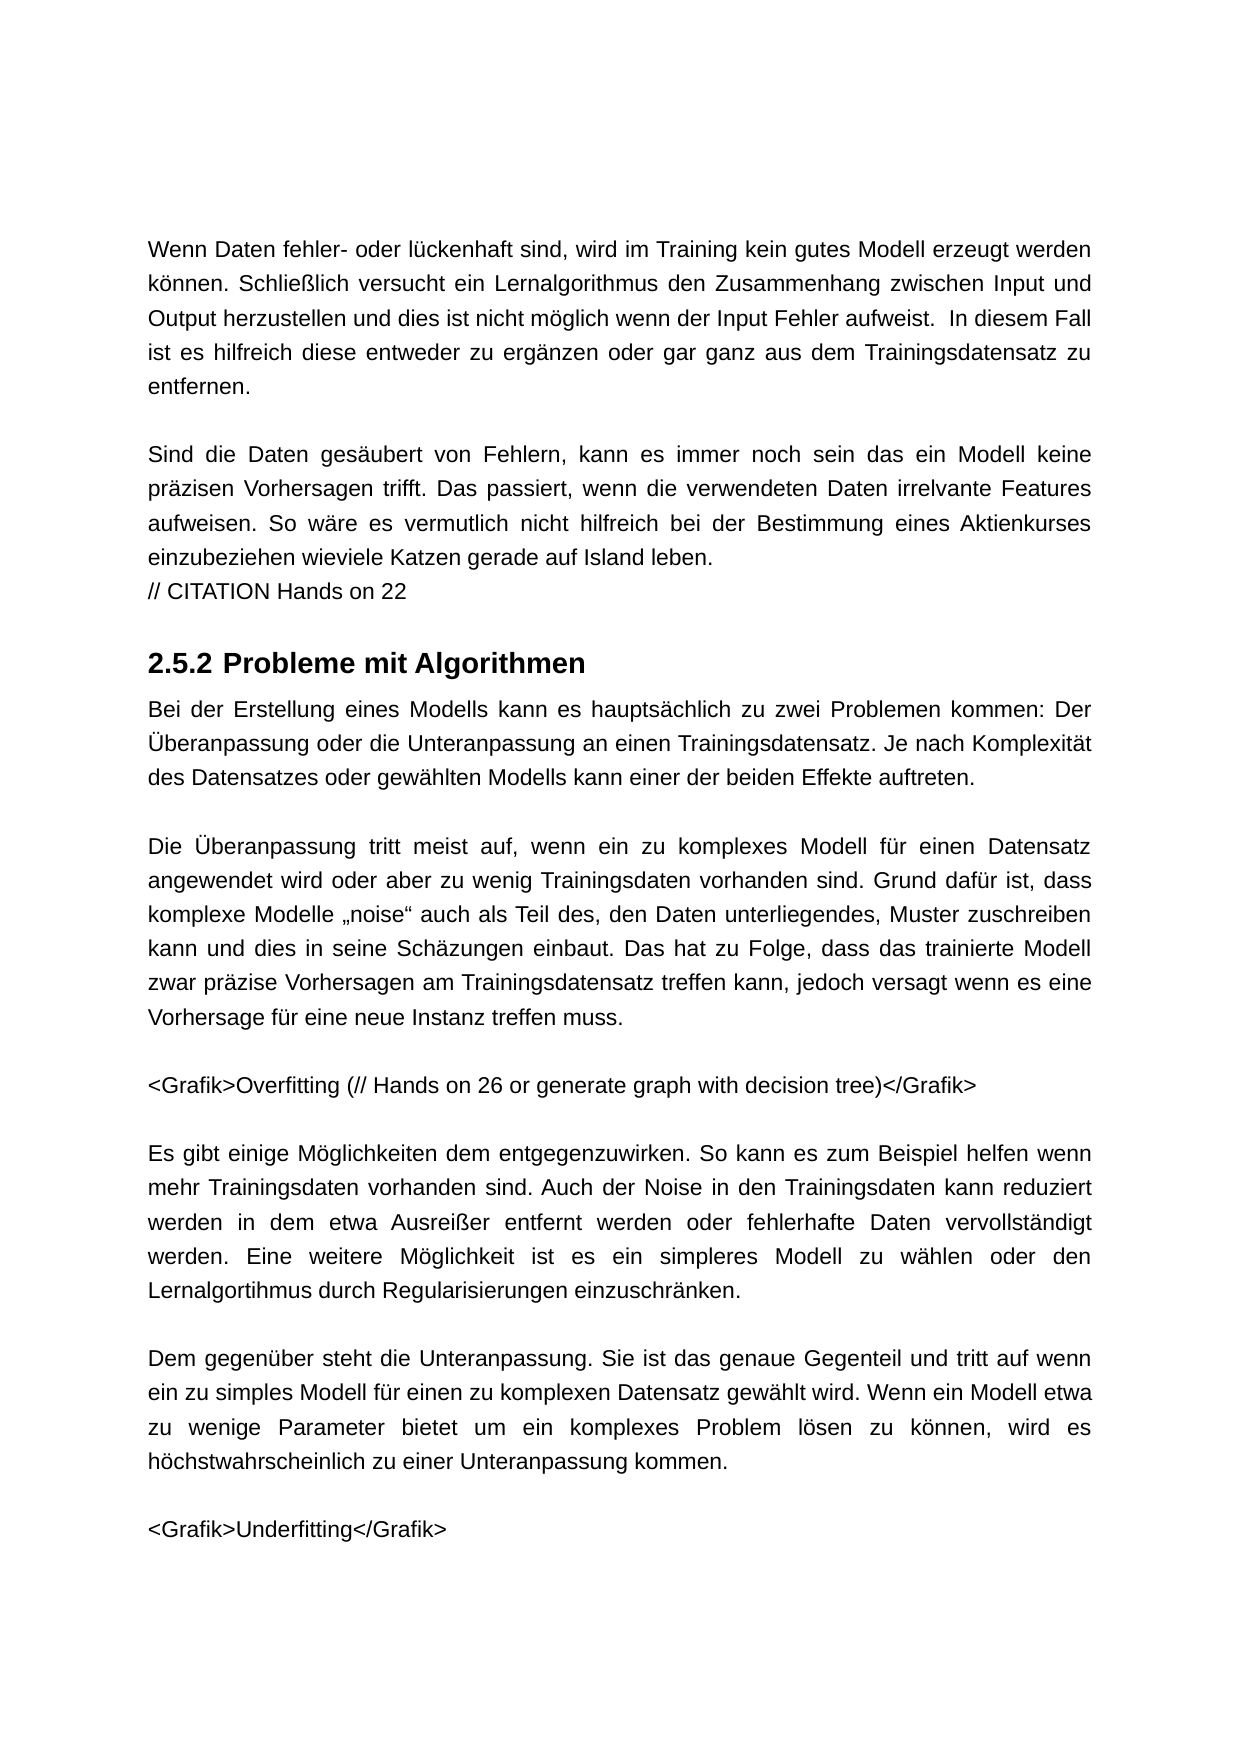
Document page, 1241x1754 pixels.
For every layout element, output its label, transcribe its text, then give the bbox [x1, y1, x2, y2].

text <Grafik>Overfitting (// Hands on 26 or generate graph with decision tree)</Grafik> [148, 1072, 1092, 1098]
text Die Überanpassung tritt meist auf, wenn ein zu komplexes Modell für einen Datensatz angewendet wird oder aber zu wenig Trainingsdaten vorhanden sind. Grund dafür ist, dass komplexe Modelle „noise“ auch als Teil des, den Daten unterliegendes, Muster zuschreiben kann und dies in seine Schäzungen einbaut. Das hat zu Folge, dass das trainierte Modell zwar präzise Vorhersagen am Trainingsdatensatz treffen kann, jedoch versagt wenn es eine Vorhersage für eine neue Instanz treffen muss. [148, 833, 1092, 1030]
text Sind die Daten gesäubert von Fehlern, kann es immer noch sein das ein Modell keine präzisen Vorhersagen trifft. Das passiert, wenn die verwendeten Daten irrelvante Features aufweisen. So wäre es vermutlich nicht hilfreich bei der Bestimmung eines Aktienkurses einzubeziehen wieviele Katzen gerade auf Island leben. [148, 441, 1092, 570]
text // CITATION Hands on 22 [148, 578, 1092, 604]
text Es gibt einige Möglichkeiten dem entgegenzuwirken. So kann es zum Beispiel helfen wenn mehr Trainingsdaten vorhanden sind. Auch der Noise in den Trainingsdaten kann reduziert werden in dem etwa Ausreißer entfernt werden oder fehlerhafte Daten vervollständigt werden. Eine weitere Möglichkeit ist es ein simpleres Modell zu wählen oder den Lernalgortihmus durch Regularisierungen einzuschränken. [148, 1140, 1092, 1303]
subtitle Probleme mit Algorithmen [148, 646, 1092, 680]
text <Grafik>Underfitting</Grafik> [148, 1516, 1092, 1542]
text Dem gegenüber steht die Unteranpassung. Sie ist das genaue Gegenteil und tritt auf wenn ein zu simples Modell für einen zu komplexen Datensatz gewählt wird. Wenn ein Modell etwa zu wenige Parameter bietet um ein komplexes Problem lösen zu können, wird es höchstwahrscheinlich zu einer Unteranpassung kommen. [148, 1345, 1092, 1474]
text Wenn Daten fehler- oder lückenhaft sind, wird im Training kein gutes Modell erzeugt werden können. Schließlich versucht ein Lernalgorithmus den Zusammenhang zwischen Input und Output herzustellen und dies ist nicht möglich wenn der Input Fehler aufweist. In diesem Fall ist es hilfreich diese entweder zu ergänzen oder gar ganz aus dem Trainingsdatensatz zu entfernen. [148, 236, 1092, 399]
text Bei der Erstellung eines Modells kann es hauptsächlich zu zwei Problemen kommen: Der Überanpassung oder die Unteranpassung an einen Trainingsdatensatz. Je nach Komplexität des Datensatzes oder gewählten Modells kann einer der beiden Effekte auftreten. [148, 696, 1092, 791]
